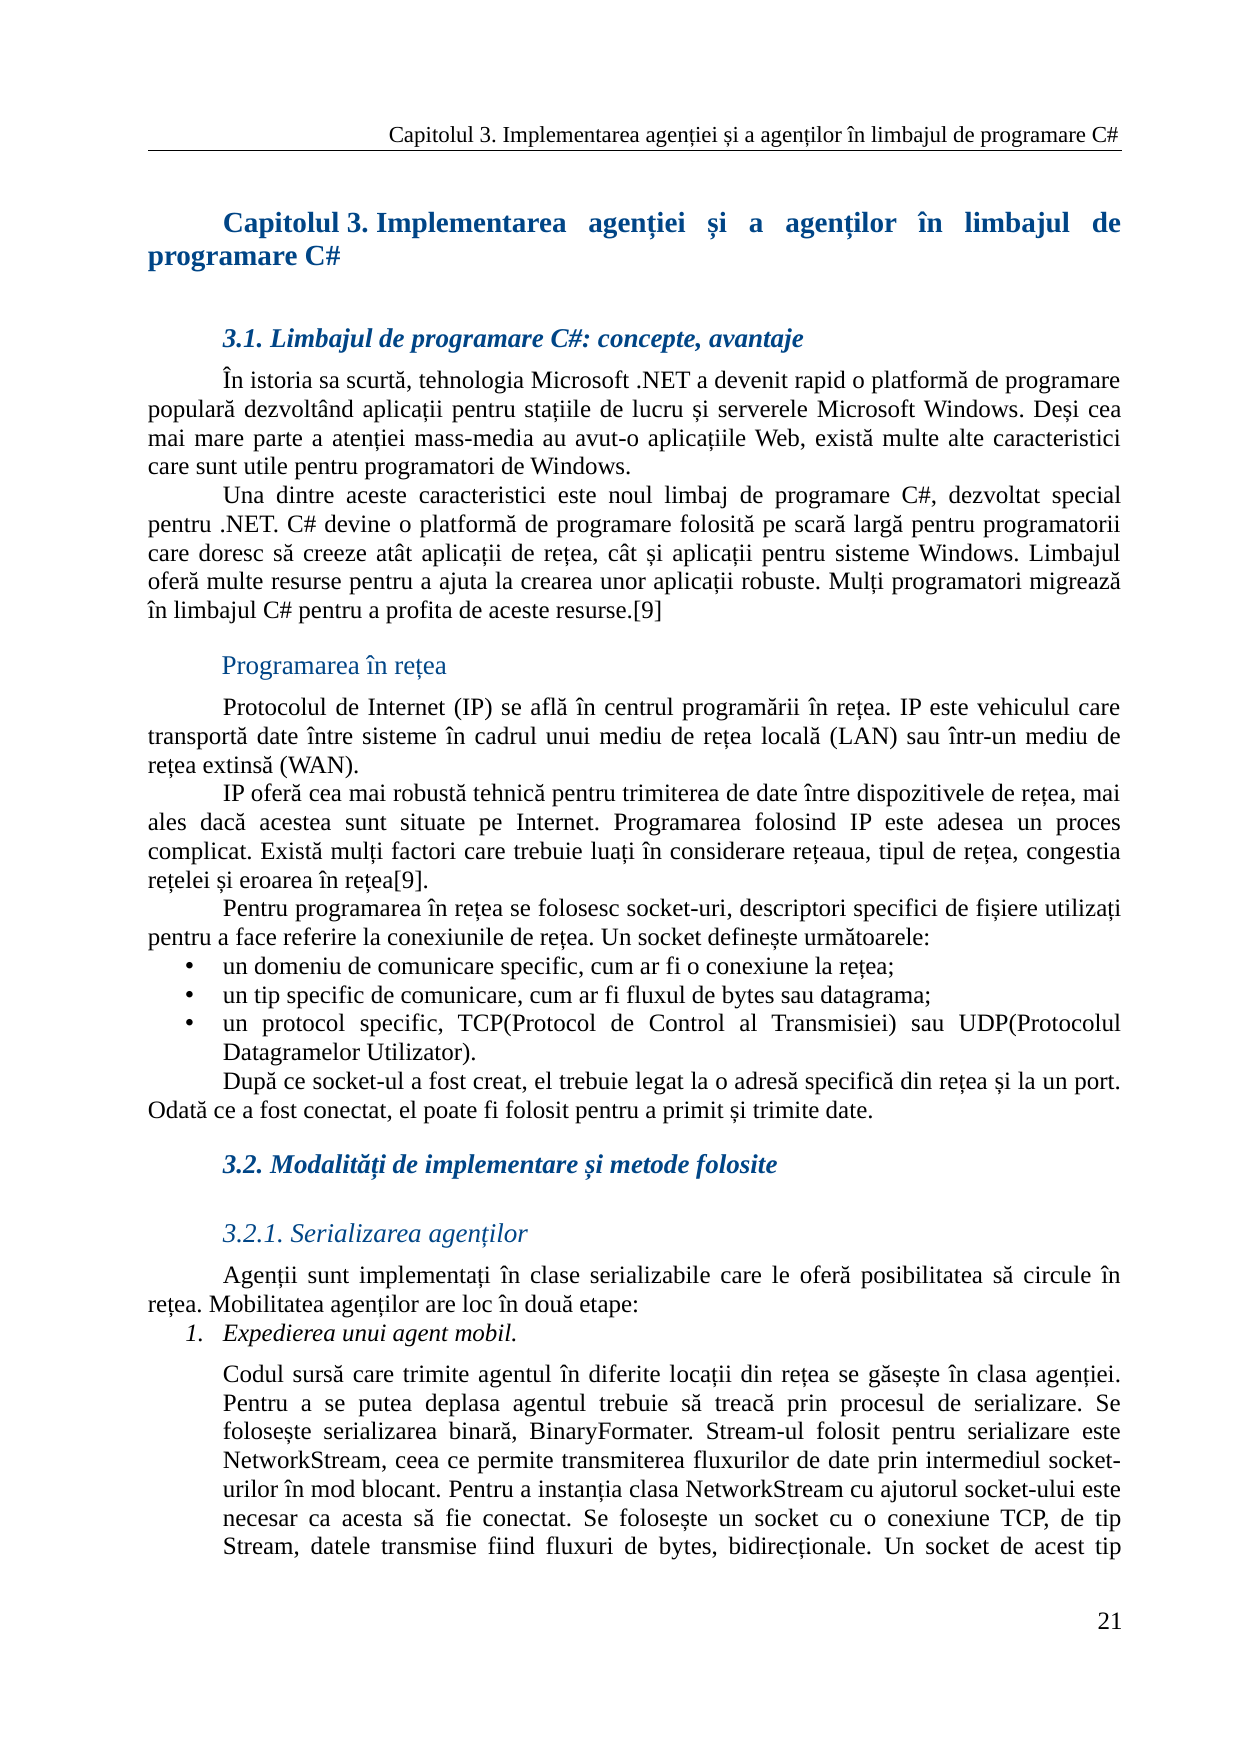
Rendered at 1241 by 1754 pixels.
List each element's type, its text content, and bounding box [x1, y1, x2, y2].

text Una dintre aceste caracteristici este noul limbaj de programare C#, dezvoltat special pentru .NET. C# devine o platformă de programare folosită pe scară largă pentru programatorii care doresc să creeze atât aplicații de rețea, cât și aplicații pentru sisteme Windows. Limbajul oferă multe resurse pentru a ajuta la crearea unor aplicații robuste. Mulți programatori migrează în limbajul C# pentru a profita de aceste resurse.[9] [148, 480, 1122, 624]
list Expedierea unui agent mobil. [185, 1318, 1122, 1346]
list un protocol specific, TCP(Protocol de Control al Transmisiei) sau UDP(Protocolul Datagramelor Utilizator). [185, 1008, 1122, 1066]
text Protocolul de Internet (IP) se află în centrul programării în rețea. IP este vehiculul care transportă date între sisteme în cadrul unui mediu de rețea locală (LAN) sau într-un mediu de rețea extinsă (WAN). [148, 692, 1122, 778]
list un tip specific de comunicare, cum ar fi fluxul de bytes sau datagrama; [185, 980, 1122, 1008]
subtitle Modalități de implementare și metode folosite [223, 1148, 1122, 1179]
subtitle Implementarea agenției și a agenților în limbajul de programare C# [148, 205, 1122, 272]
text IP oferă cea mai robustă tehnică pentru trimiterea de date între dispozitivele de rețea, mai ales dacă acestea sunt situate pe Internet. Programarea folosind IP este adesea un proces complicat. Există mulți factori care trebuie luați în considerare rețeaua, tipul de rețea, congestia rețelei și eroarea în rețea[9]. [148, 778, 1122, 893]
subtitle Limbajul de programare C#: concepte, avantaje [223, 322, 1122, 353]
text După ce socket-ul a fost creat, el trebuie legat la o adresă specifică din rețea și la un port. Odată ce a fost conectat, el poate fi folosit pentru a primit și trimite date. [148, 1066, 1122, 1123]
list un domeniu de comunicare specific, cum ar fi o conexiune la rețea; [185, 951, 1122, 980]
text În istoria sa scurtă, tehnologia Microsoft .NET a devenit rapid o platformă de programare populară dezvoltând aplicații pentru stațiile de lucru și serverele Microsoft Windows. Deși cea mai mare parte a atenției mass-media au avut-o aplicațiile Web, există multe alte caracteristici care sunt utile pentru programatori de Windows. [148, 365, 1122, 480]
text Pentru programarea în rețea se folosesc socket-uri, descriptori specifici de fișiere utilizați pentru a face referire la conexiunile de rețea. Un socket definește următoarele: [148, 893, 1122, 951]
subtitle Serializarea agenților [223, 1217, 1122, 1248]
subtitle Programarea în rețea [221, 649, 1122, 680]
text Agenții sunt implementați în clase serializabile care le oferă posibilitatea să circule în rețea. Mobilitatea agenților are loc în două etape: [148, 1260, 1122, 1318]
list Codul sursă care trimite agentul în diferite locații din rețea se găsește în clasa agenției. Pentru a se putea deplasa agentul trebuie să treacă prin procesul de serializare. Se folosește serializarea binară, BinaryFormater. Stream-ul folosit pentru serializare este NetworkStream, ceea ce permite transmiterea fluxurilor de date prin intermediul socket-urilor în mod blocant. Pentru a instanția clasa NetworkStream cu ajutorul socket-ului este necesar ca acesta să fie conectat. Se folosește un socket cu o conexiune TCP, de tip Stream, datele transmise fiind fluxuri de bytes, bidirecționale. Un socket de acest tip [185, 1359, 1122, 1560]
